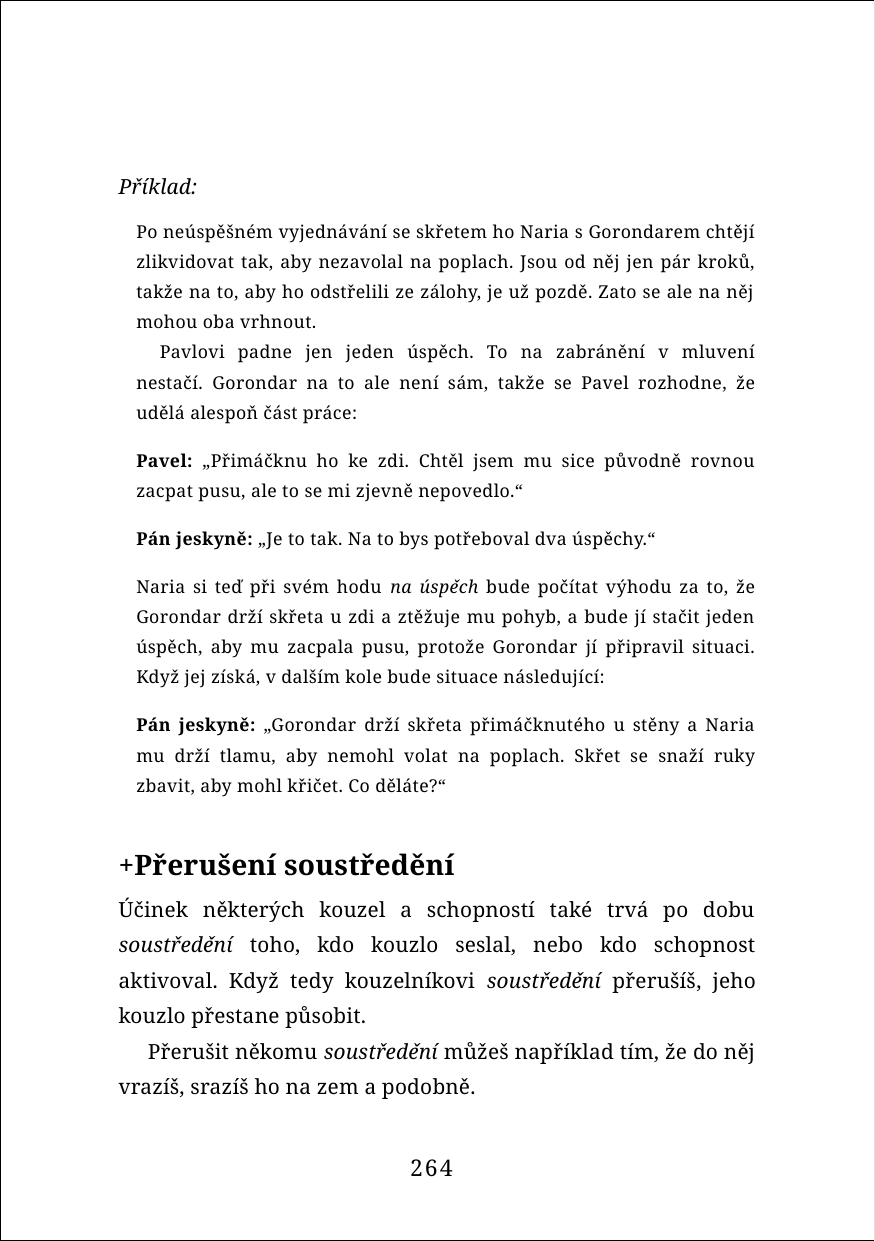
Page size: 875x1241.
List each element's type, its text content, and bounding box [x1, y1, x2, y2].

text Pavel: „Přimáčknu ho ke zdi. Chtěl jsem mu sice původně rovnou zacpat pusu, ale to se mi zjevně nepovedlo.“ [136, 448, 756, 503]
text Pán jeskyně: „Gorondar drží skřeta přimáčknutého u stěny a Naria mu drží tlamu, aby nemohl volat na poplach. Skřet se snaží ruky zbavit, aby mohl křičet. Co děláte?“ [136, 713, 756, 797]
subtitle +Přerušení soustředění [118, 845, 756, 883]
text Po neúspěšném vyjednávání se skřetem ho Naria s Gorondarem chtějí zlikvidovat tak, aby nezavolal na poplach. Jsou od něj jen pár kroků, takže na to, aby ho odstřelili ze zálohy, je už pozdě. Zato se ale na něj mohou oba vrhnout. Pavlovi padne jen jeden úspěch. To na zabránění v mluvení nestačí. Gorondar na to ale není sám, takže se Pavel rozhodne, že udělá alespoň část práce: [136, 219, 756, 424]
text Pán jeskyně: „Je to tak. Na to bys potřeboval dva úspěchy.“ [136, 526, 756, 551]
text Účinek některých kouzel a schopností také trvá po dobu soustředění toho, kdo kouzlo seslal, nebo kdo schopnost aktivoval. Když tedy kouzelníkovi soustředění přerušíš, jeho kouzlo přestane působit. Přerušit někomu soustředění můžeš například tím, že do něj vrazíš, srazíš ho na zem a podobně. [118, 895, 756, 1101]
text Příklad: [118, 172, 756, 200]
text Naria si teď při svém hodu na úspěch bude počítat výhodu za to, že Gorondar drží skřeta u zdi a ztěžuje mu pohyb, a bude jí stačit jeden úspěch, aby mu zacpala pusu, protože Gorondar jí připravil situaci. Když jej získá, v dalším kole bude situace následující: [136, 574, 756, 689]
